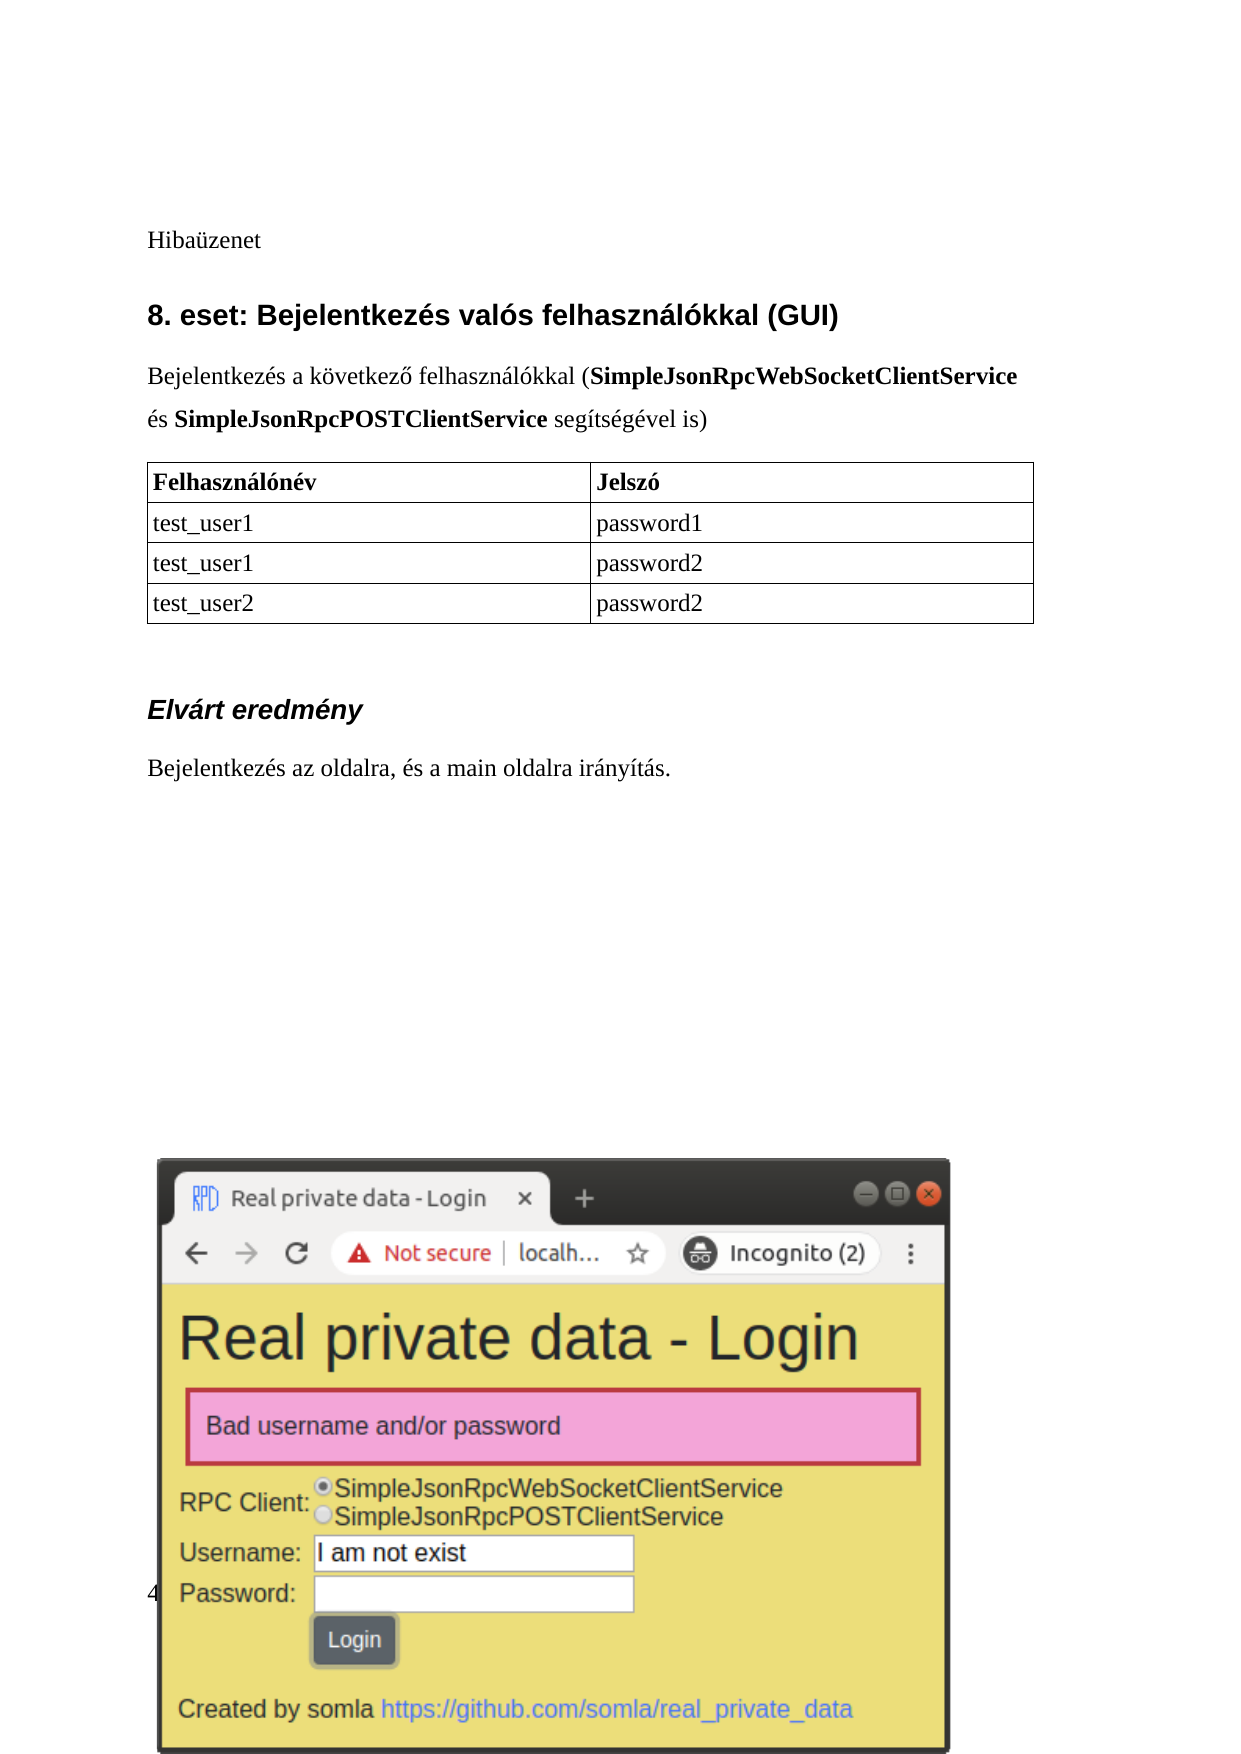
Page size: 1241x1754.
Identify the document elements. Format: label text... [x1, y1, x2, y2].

table_cell test_user1 [148, 543, 590, 582]
text Bejelentkezés az oldalra, és a main oldalra irányítás. [147, 753, 1033, 782]
table_header Jelszó [591, 463, 1033, 502]
text Bejelentkezés a következő felhasználókkal (SimpleJsonRpcWebSocketClientService és SimpleJsonRpcPOSTClientService segítségével is) [147, 361, 1033, 433]
table_cell password1 [591, 503, 1033, 542]
table_cell test_user2 [148, 584, 590, 623]
subtitle 8. eset: Bejelentkezés valós felhasználókkal (GUI) [147, 298, 1033, 331]
text Hibaüzenet [147, 225, 1033, 254]
table_cell test_user1 [148, 503, 590, 542]
table_cell password2 [591, 584, 1033, 623]
table_header Felhasználónév [148, 463, 590, 502]
subtitle Elvárt eredmény [147, 693, 1033, 725]
table_cell password2 [591, 543, 1033, 582]
picture [156, 1158, 951, 1754]
